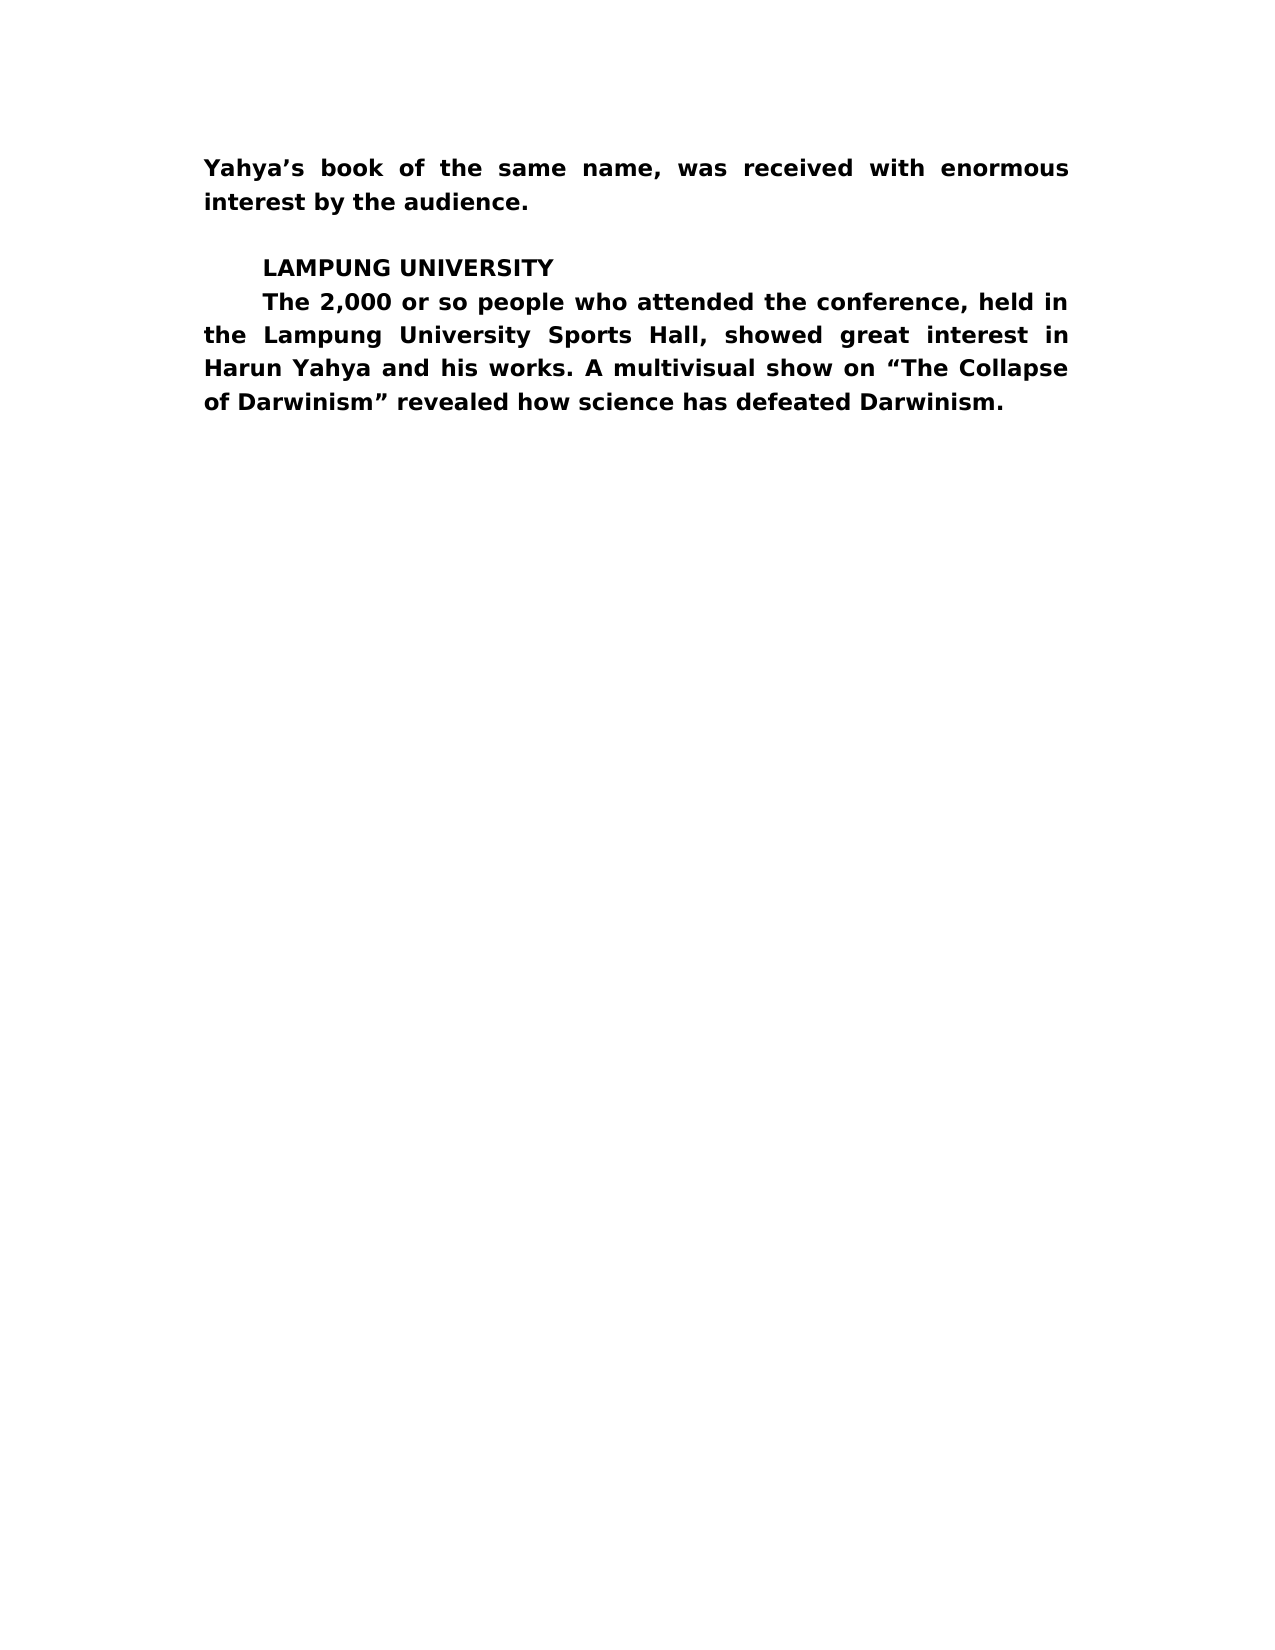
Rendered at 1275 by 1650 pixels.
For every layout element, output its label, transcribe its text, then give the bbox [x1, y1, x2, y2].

text LAMPUNG UNIVERSITY [203, 250, 1070, 283]
text Yahya’s book of the same name, was received with enormous interest by the audience. [203, 150, 1070, 217]
text The 2,000 or so people who attended the conference, held in the Lampung University Sports Hall, showed great interest in Harun Yahya and his works. A multivisual show on “The Collapse of Darwinism” revealed how science has defeated Darwinism. [203, 283, 1070, 417]
